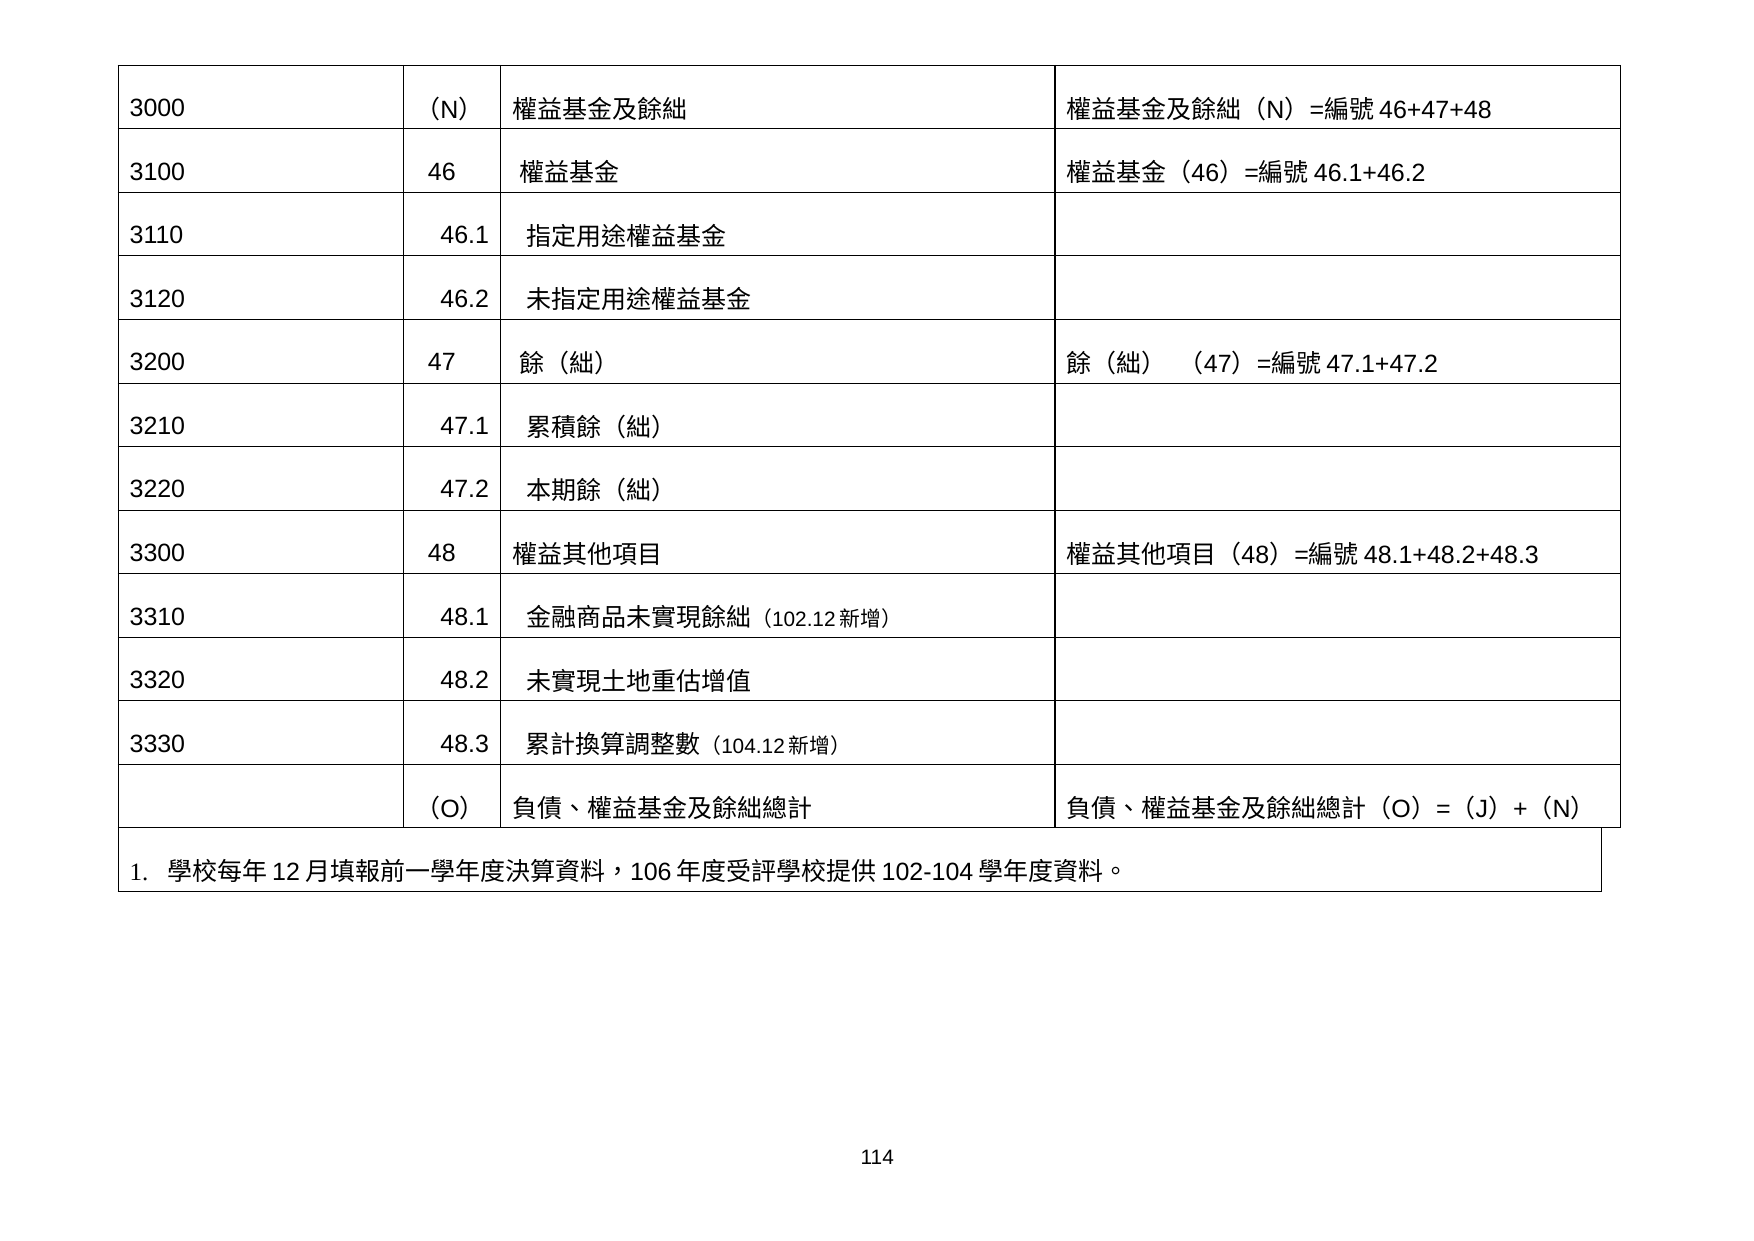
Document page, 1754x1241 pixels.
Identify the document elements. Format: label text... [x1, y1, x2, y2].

table_cell 3100 [119, 129, 403, 192]
table_cell [1056, 638, 1620, 700]
table_cell [1056, 574, 1620, 637]
table_cell 權益其他項目（48）=編號48.1+48.2+48.3 [1056, 511, 1620, 573]
table_cell 47.2 [404, 447, 500, 509]
table_cell 3200 [119, 320, 403, 382]
table_cell 權益基金 [501, 129, 1054, 192]
table_cell （O） [404, 765, 500, 827]
table_cell 3210 [119, 384, 403, 446]
table_cell 48.2 [404, 638, 500, 700]
table_cell [1056, 447, 1620, 509]
table_cell 3310 [119, 574, 403, 637]
table_cell 餘（絀） [501, 320, 1054, 382]
table_cell 47.1 [404, 384, 500, 446]
table_cell 負債、權益基金及餘絀總計 [501, 765, 1054, 827]
table_cell 權益其他項目 [501, 511, 1054, 573]
table_cell 3000 [119, 66, 403, 128]
table_cell [1056, 193, 1620, 255]
table_cell 負債、權益基金及餘絀總計（O）=（J）+（N） [1056, 765, 1620, 827]
table_cell [1056, 256, 1620, 319]
table_cell 金融商品未實現餘絀（102.12新增） [501, 574, 1054, 637]
table_cell 累計換算調整數（104.12新增） [501, 701, 1054, 764]
table_cell [1056, 384, 1620, 446]
table_cell 權益基金（46）=編號46.1+46.2 [1056, 129, 1620, 192]
table_cell 3320 [119, 638, 403, 700]
table_cell 46.2 [404, 256, 500, 319]
table_cell 累積餘（絀） [501, 384, 1054, 446]
table_cell 權益基金及餘絀 [501, 66, 1054, 128]
table_cell 3120 [119, 256, 403, 319]
table_cell 餘（絀） （47）=編號47.1+47.2 [1056, 320, 1620, 382]
table_cell 46.1 [404, 193, 500, 255]
table_cell 3220 [119, 447, 403, 509]
table_cell 未指定用途權益基金 [501, 256, 1054, 319]
table_cell 3300 [119, 511, 403, 573]
table_cell 47 [404, 320, 500, 382]
table_cell 權益基金及餘絀（N）=編號46+47+48 [1056, 66, 1620, 128]
table_cell 指定用途權益基金 [501, 193, 1054, 255]
table_cell （N） [404, 66, 500, 128]
table_cell [119, 765, 403, 827]
table_cell 48 [404, 511, 500, 573]
table_cell 48.1 [404, 574, 500, 637]
table_cell 未實現土地重估增值 [501, 638, 1054, 700]
table_cell 本期餘（絀） [501, 447, 1054, 509]
table_cell 48.3 [404, 701, 500, 764]
table_cell [1602, 828, 1621, 891]
table_cell [1056, 701, 1620, 764]
table_cell 學校每年12月填報前一學年度決算資料，106年度受評學校提供102-104學年度資料。 [119, 828, 1601, 891]
table_cell 46 [404, 129, 500, 192]
table_cell 3110 [119, 193, 403, 255]
table_cell 3330 [119, 701, 403, 764]
